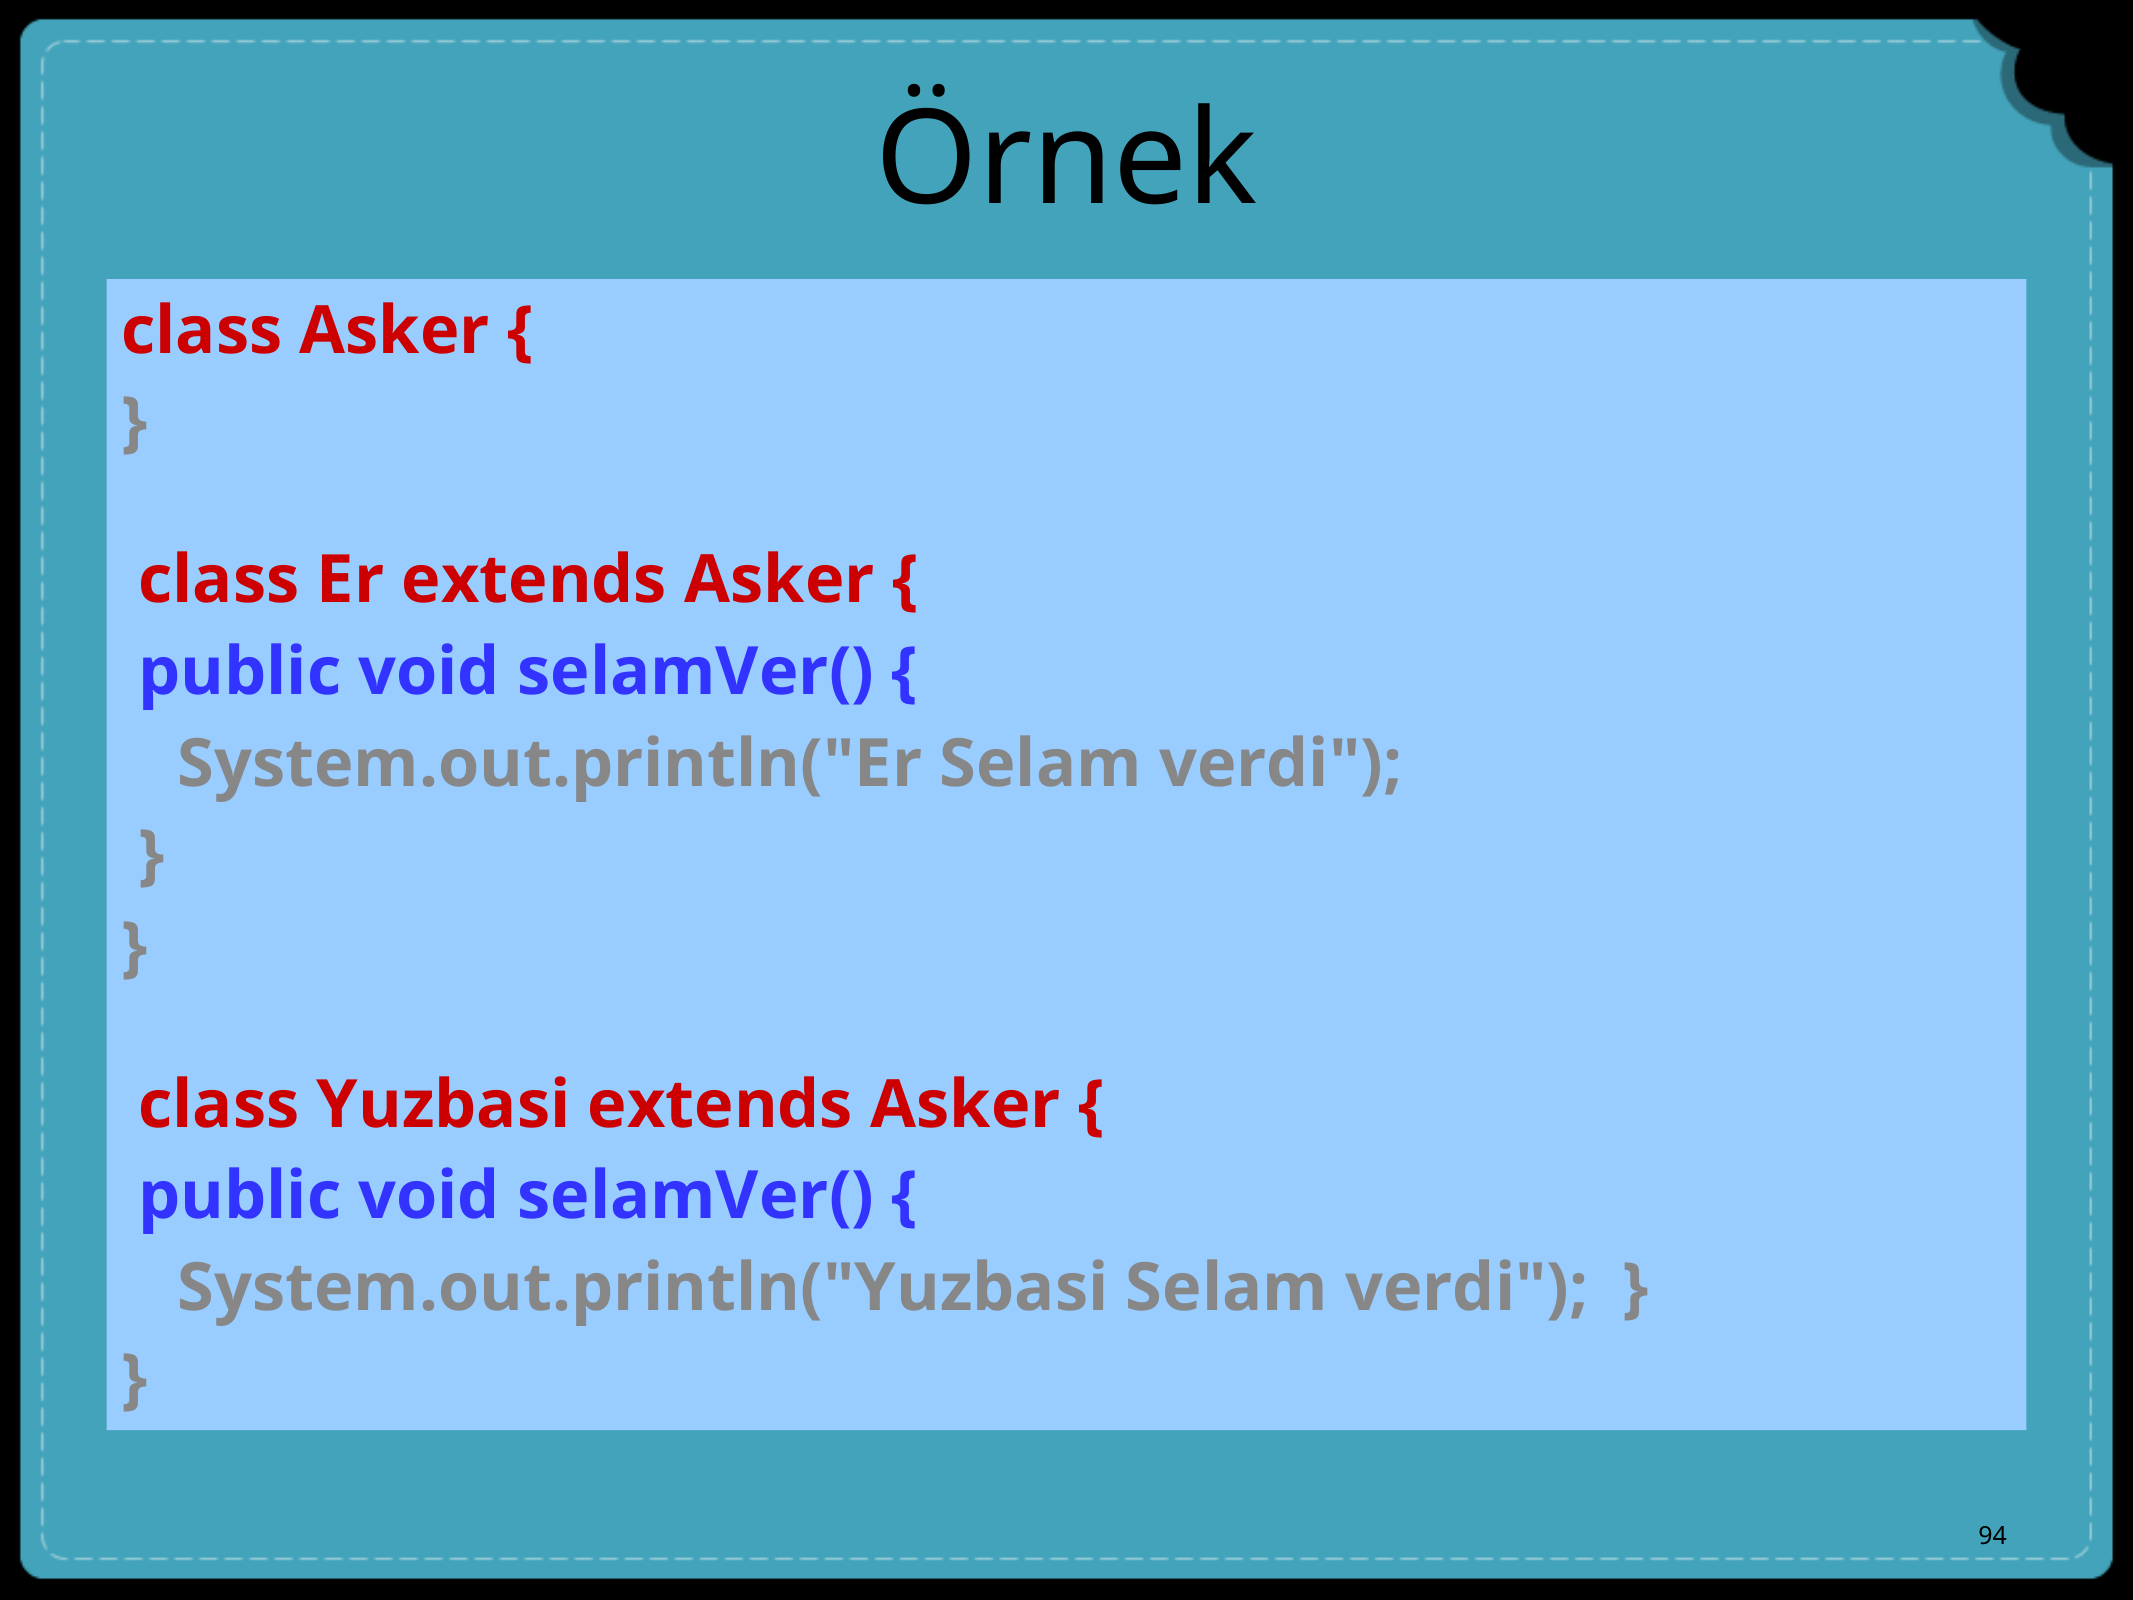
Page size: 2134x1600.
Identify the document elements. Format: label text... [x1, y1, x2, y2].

picture [0, 0, 2134, 1600]
title Örnek [106, 64, 2027, 279]
list class Asker { } class Er extends Asker { public void selamVer() { System.out.println("Er Selam verdi"); } } class Yuzbasi extends Asker { public void selamVer() { System.out.println("Yuzbasi Selam verdi"); } } [106, 279, 2027, 1431]
